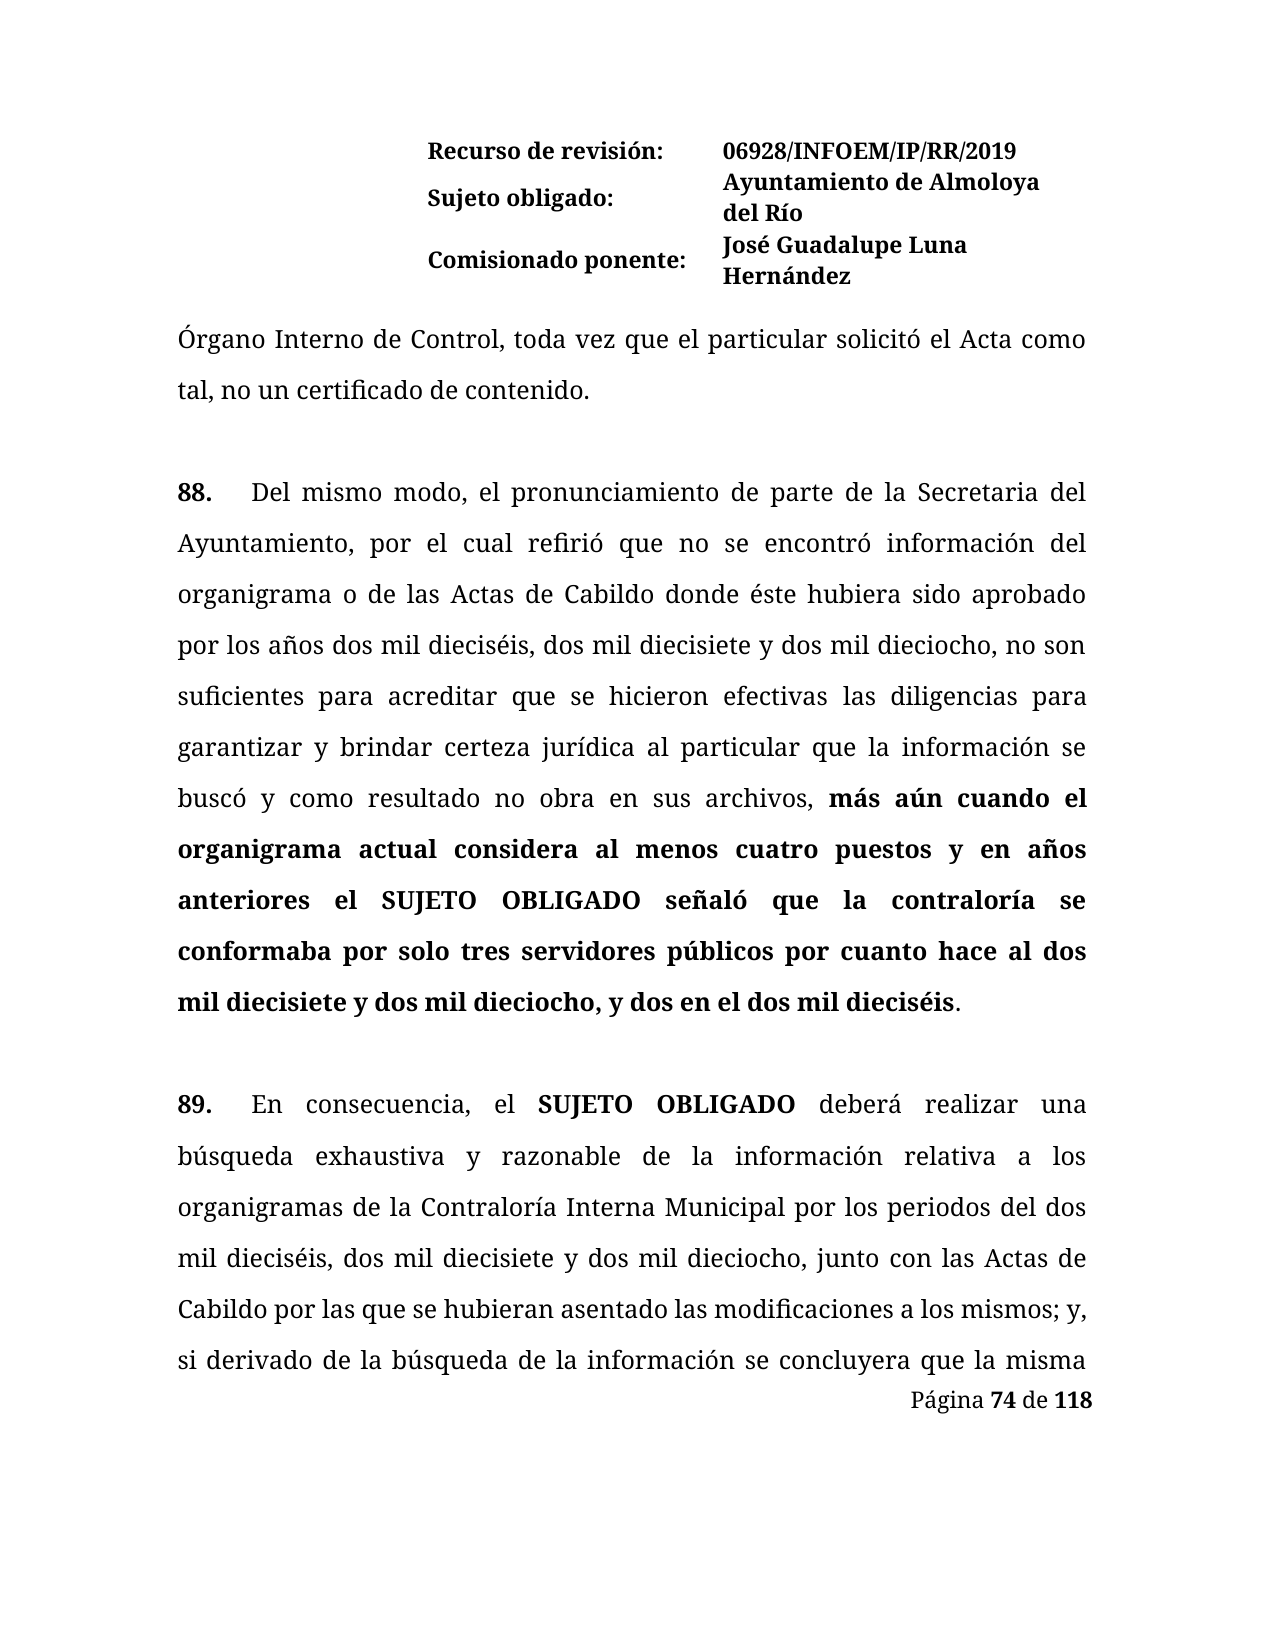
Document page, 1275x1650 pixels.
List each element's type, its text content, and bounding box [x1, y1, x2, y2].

list En consecuencia, el SUJETO OBLIGADO deberá realizar una búsqueda exhaustiva y razonable de la información relativa a los organigramas de la Contraloría Interna Municipal por los periodos del dos mil dieciséis, dos mil diecisiete y dos mil dieciocho, junto con las Actas de Cabildo por las que se hubieran asentado las modificaciones a los mismos; y, si derivado de la búsqueda de la información se concluyera que la misma [177, 1087, 1087, 1376]
list Órgano Interno de Control, toda vez que el particular solicitó el Acta como tal, no un certificado de contenido. [177, 322, 1087, 407]
list Del mismo modo, el pronunciamiento de parte de la Secretaria del Ayuntamiento, por el cual refirió que no se encontró información del organigrama o de las Actas de Cabildo donde éste hubiera sido aprobado por los años dos mil dieciséis, dos mil diecisiete y dos mil dieciocho, no son suficientes para acreditar que se hicieron efectivas las diligencias para garantizar y brindar certeza jurídica al particular que la información se buscó y como resultado no obra en sus archivos, más aún cuando el organigrama actual considera al menos cuatro puestos y en años anteriores el SUJETO OBLIGADO señaló que la contraloría se conformaba por solo tres servidores públicos por cuanto hace al dos mil diecisiete y dos mil dieciocho, y dos en el dos mil dieciséis. [177, 475, 1087, 1019]
